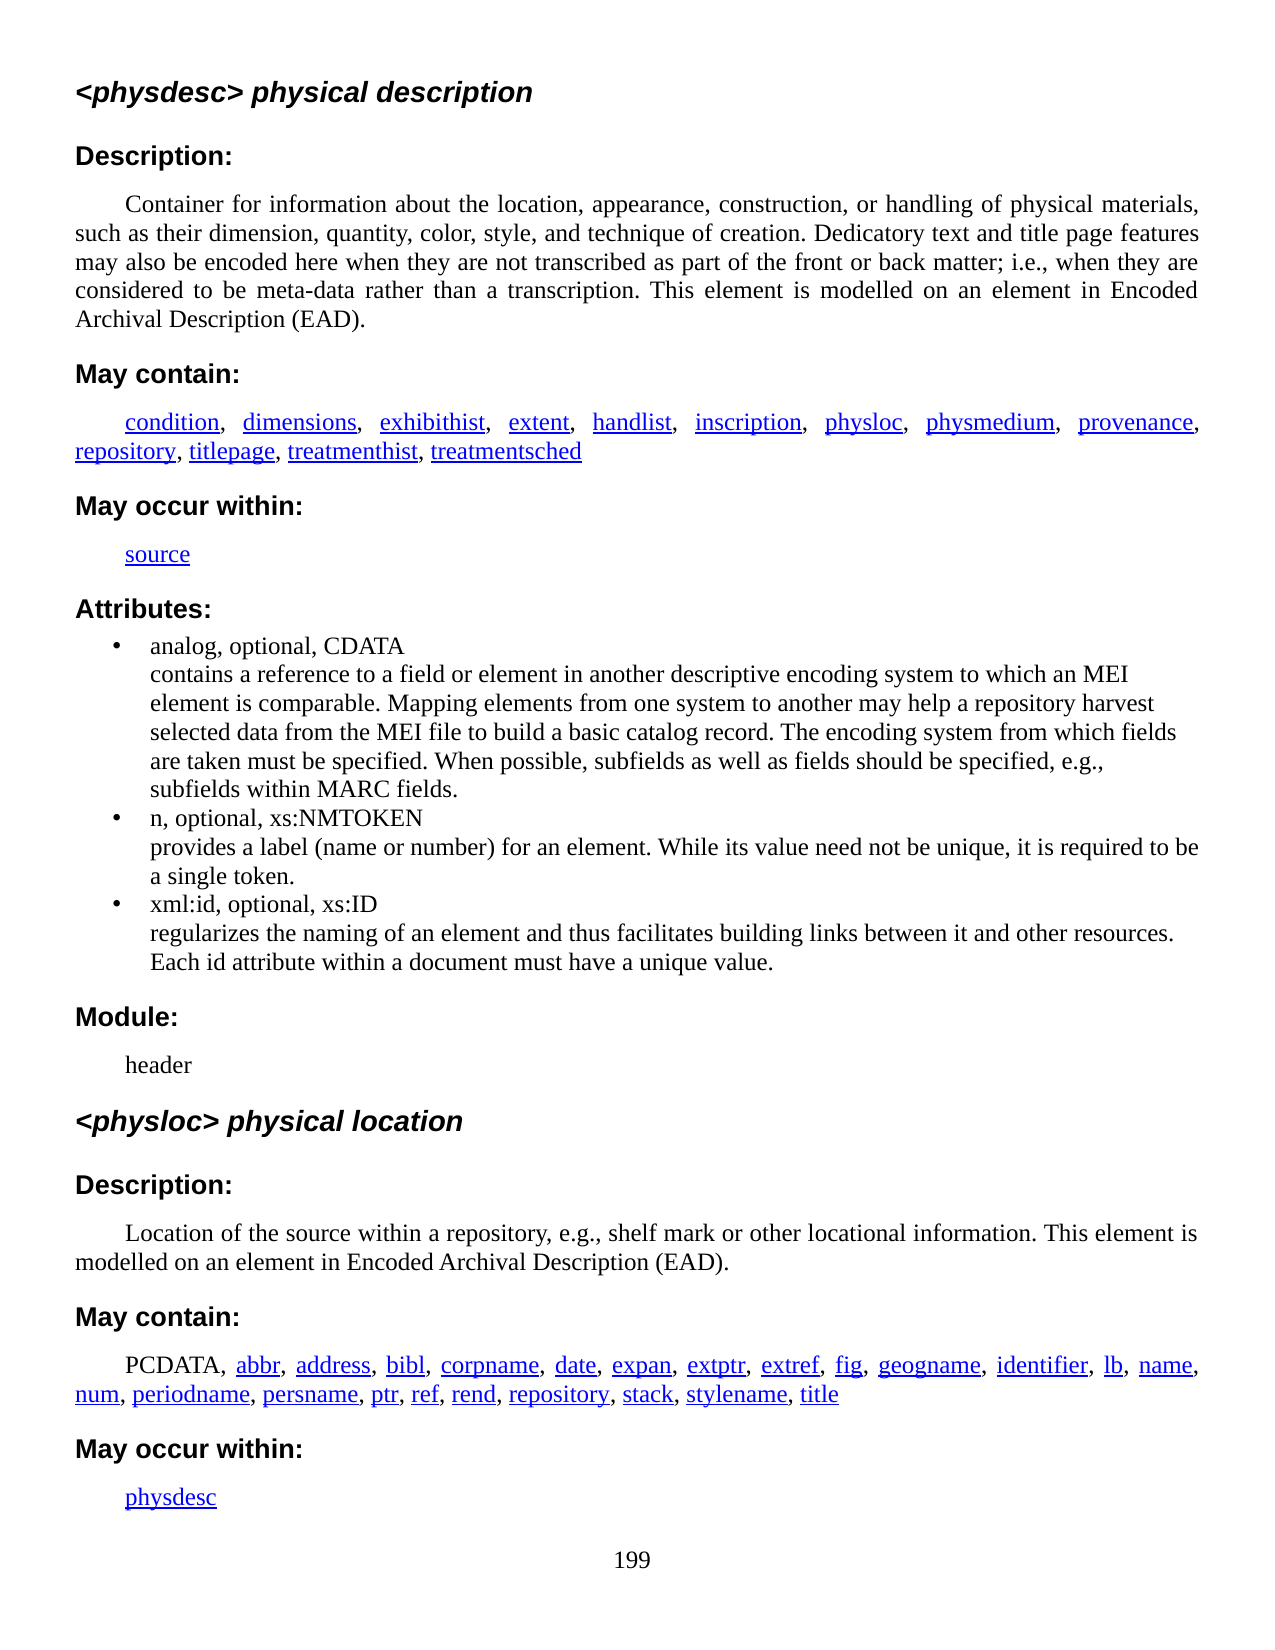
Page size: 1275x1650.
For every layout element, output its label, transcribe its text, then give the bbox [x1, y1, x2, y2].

subtitle Description: [75, 1169, 1200, 1200]
text source [75, 539, 1200, 568]
list n, optional, xs:NMTOKEN provides a label (name or number) for an element. While its value need not be unique, it is required to be a single token. [112, 803, 1200, 889]
subtitle May contain: [75, 358, 1200, 389]
text physdesc [75, 1482, 1200, 1511]
list analog, optional, CDATA contains a reference to a field or element in another descriptive encoding system to which an MEI element is comparable. Mapping elements from one system to another may help a repository harvest selected data from the MEI file to build a basic catalog record. The encoding system from which fields are taken must be specified. When possible, subfields as well as fields should be specified, e.g., subfields within MARC fields. [112, 631, 1200, 803]
subtitle Description: [75, 140, 1200, 171]
subtitle May occur within: [75, 1433, 1200, 1464]
list xml:id, optional, xs:ID regularizes the naming of an element and thus facilitates building links between it and other resources. Each id attribute within a document must have a unique value. [112, 889, 1200, 976]
text Container for information about the location, appearance, construction, or handling of physical materials, such as their dimension, quantity, color, style, and technique of creation. Dedicatory text and title page features may also be encoded here when they are not transcribed as part of the front or back matter; i.e., when they are considered to be meta-data rather than a transcription. This element is modelled on an element in Encoded Archival Description (EAD). [75, 189, 1200, 333]
text PCDATA, abbr, address, bibl, corpname, date, expan, extptr, extref, fig, geogname, identifier, lb, name, num, periodname, persname, ptr, ref, rend, repository, stack, stylename, title [75, 1350, 1200, 1408]
subtitle <physloc> physical location [75, 1104, 1200, 1137]
subtitle May occur within: [75, 490, 1200, 521]
subtitle May contain: [75, 1301, 1200, 1332]
text Location of the source within a repository, e.g., shelf mark or other locational information. This element is modelled on an element in Encoded Archival Description (EAD). [75, 1218, 1200, 1276]
text header [75, 1050, 1200, 1079]
text condition, dimensions, exhibithist, extent, handlist, inscription, physloc, physmedium, provenance, repository, titlepage, treatmenthist, treatmentsched [75, 407, 1200, 465]
subtitle Attributes: [75, 593, 1200, 624]
subtitle <physdesc> physical description [75, 75, 1200, 108]
subtitle Module: [75, 1001, 1200, 1032]
